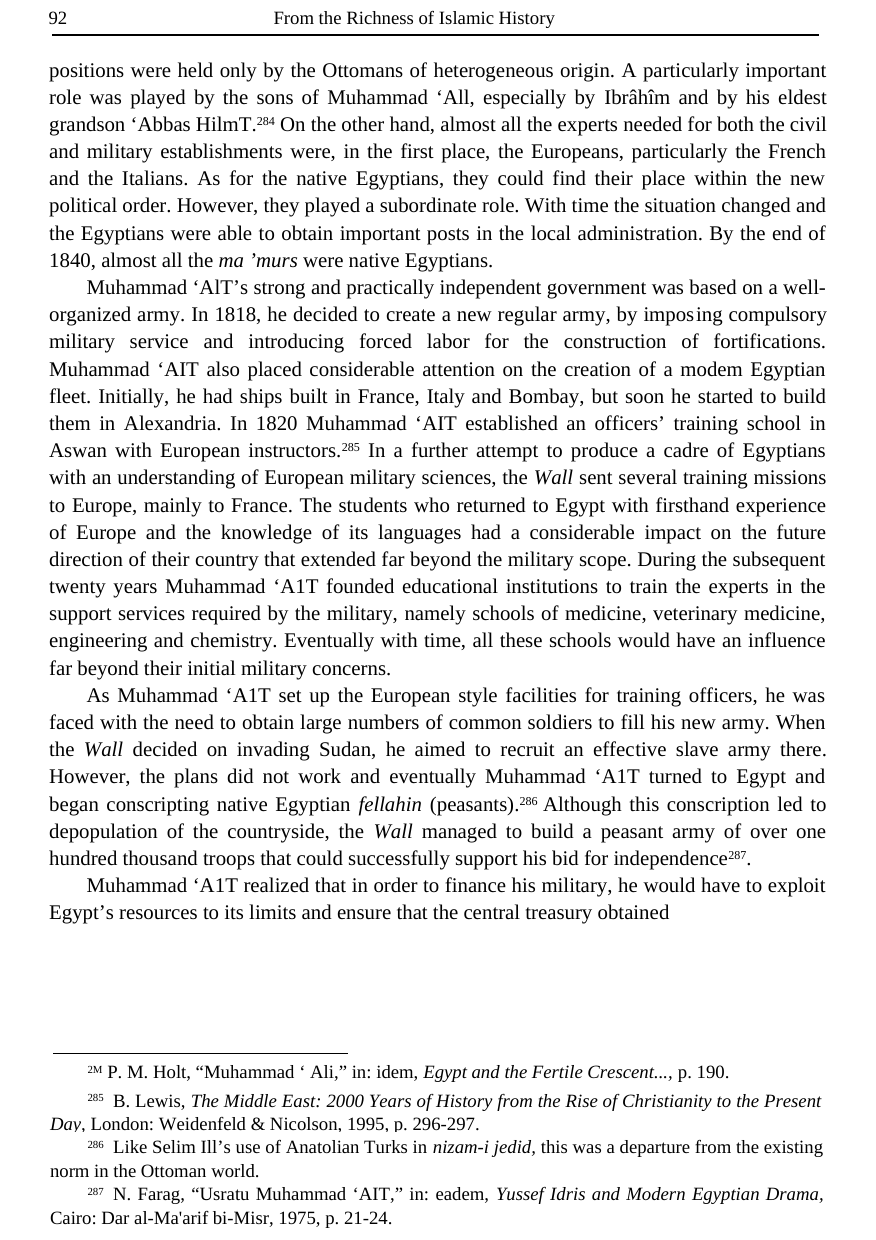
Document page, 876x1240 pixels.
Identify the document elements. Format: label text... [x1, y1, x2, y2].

text 287 N. Farag, “Usratu Muhammad ‘AIT,” in: eadem, Yussef Idris and Modern Egyptian Drama, Cairo: Dar al-Ma'arif bi-Misr, 1975, p. 21-24. [50, 1183, 824, 1228]
text 2M P. M. Holt, “Muhammad ‘ Ali,” in: idem, Egypt and the Fertile Crescent..., p. 190. [50, 1061, 824, 1083]
text Muhammad ‘AlT’s strong and practically independent government was based on a well-organized army. In 1818, he decided to create a new regular army, by impos­ing compulsory military service and introducing forced labor for the construction of fortifications. Muhammad ‘AIT also placed considerable attention on the creation of a modem Egyptian fleet. Initially, he had ships built in France, Italy and Bombay, but soon he started to build them in Alexandria. In 1820 Muhammad ‘AIT established an officers’ training school in Aswan with European instructors.285 In a further attempt to produce a cadre of Egyptians with an understanding of European military sci­ences, the Wall sent several training missions to Europe, mainly to France. The stu­dents who returned to Egypt with firsthand experience of Europe and the knowledge of its languages had a considerable impact on the future direction of their country that extended far beyond the military scope. During the subsequent twenty years Muhammad ‘A1T founded educational institutions to train the experts in the support services required by the military, namely schools of medicine, veterinary medicine, engineering and chemistry. Eventually with time, all these schools would have an influence far beyond their initial military concerns. [49, 275, 827, 680]
text positions were held only by the Ottomans of heterogeneous origin. A particularly important role was played by the sons of Muhammad ‘All, especially by Ibrâhîm and by his eldest grandson ‘Abbas HilmT.284 On the other hand, almost all the ex­perts needed for both the civil and military establishments were, in the first place, the Europeans, particularly the French and the Italians. As for the native Egyptians, they could find their place within the new political order. However, they played a subordinate role. With time the situation changed and the Egyptians were able to obtain important posts in the local administration. By the end of 1840, almost all the ma ’murs were native Egyptians. [49, 57, 827, 272]
text Muhammad ‘A1T realized that in order to finance his military, he would have to exploit Egypt’s resources to its limits and ensure that the central treasury obtained [49, 873, 827, 924]
text As Muhammad ‘A1T set up the European style facilities for training officers, he was faced with the need to obtain large numbers of common soldiers to fill his new army. When the Wall decided on invading Sudan, he aimed to recruit an effec­tive slave army there. However, the plans did not work and eventually Muhammad ‘A1T turned to Egypt and began conscripting native Egyptian fellahin (peasants).286 Although this conscription led to depopulation of the countryside, the Wall managed to build a peasant army of over one hundred thousand troops that could successfully support his bid for independence287. [49, 683, 827, 870]
text 286 Like Selim Ill’s use of Anatolian Turks in nizam-i jedid, this was a departure from the existing norm in the Ottoman world. [50, 1136, 824, 1178]
text From the Richness of Islamic History [273, 7, 596, 28]
text 285 B. Lewis, The Middle East: 2000 Years of History from the Rise of Christianity to the Present Day, London: Weidenfeld & Nicolson, 1995, p. 296-297. [50, 1089, 824, 1131]
text 92 [48, 7, 73, 28]
